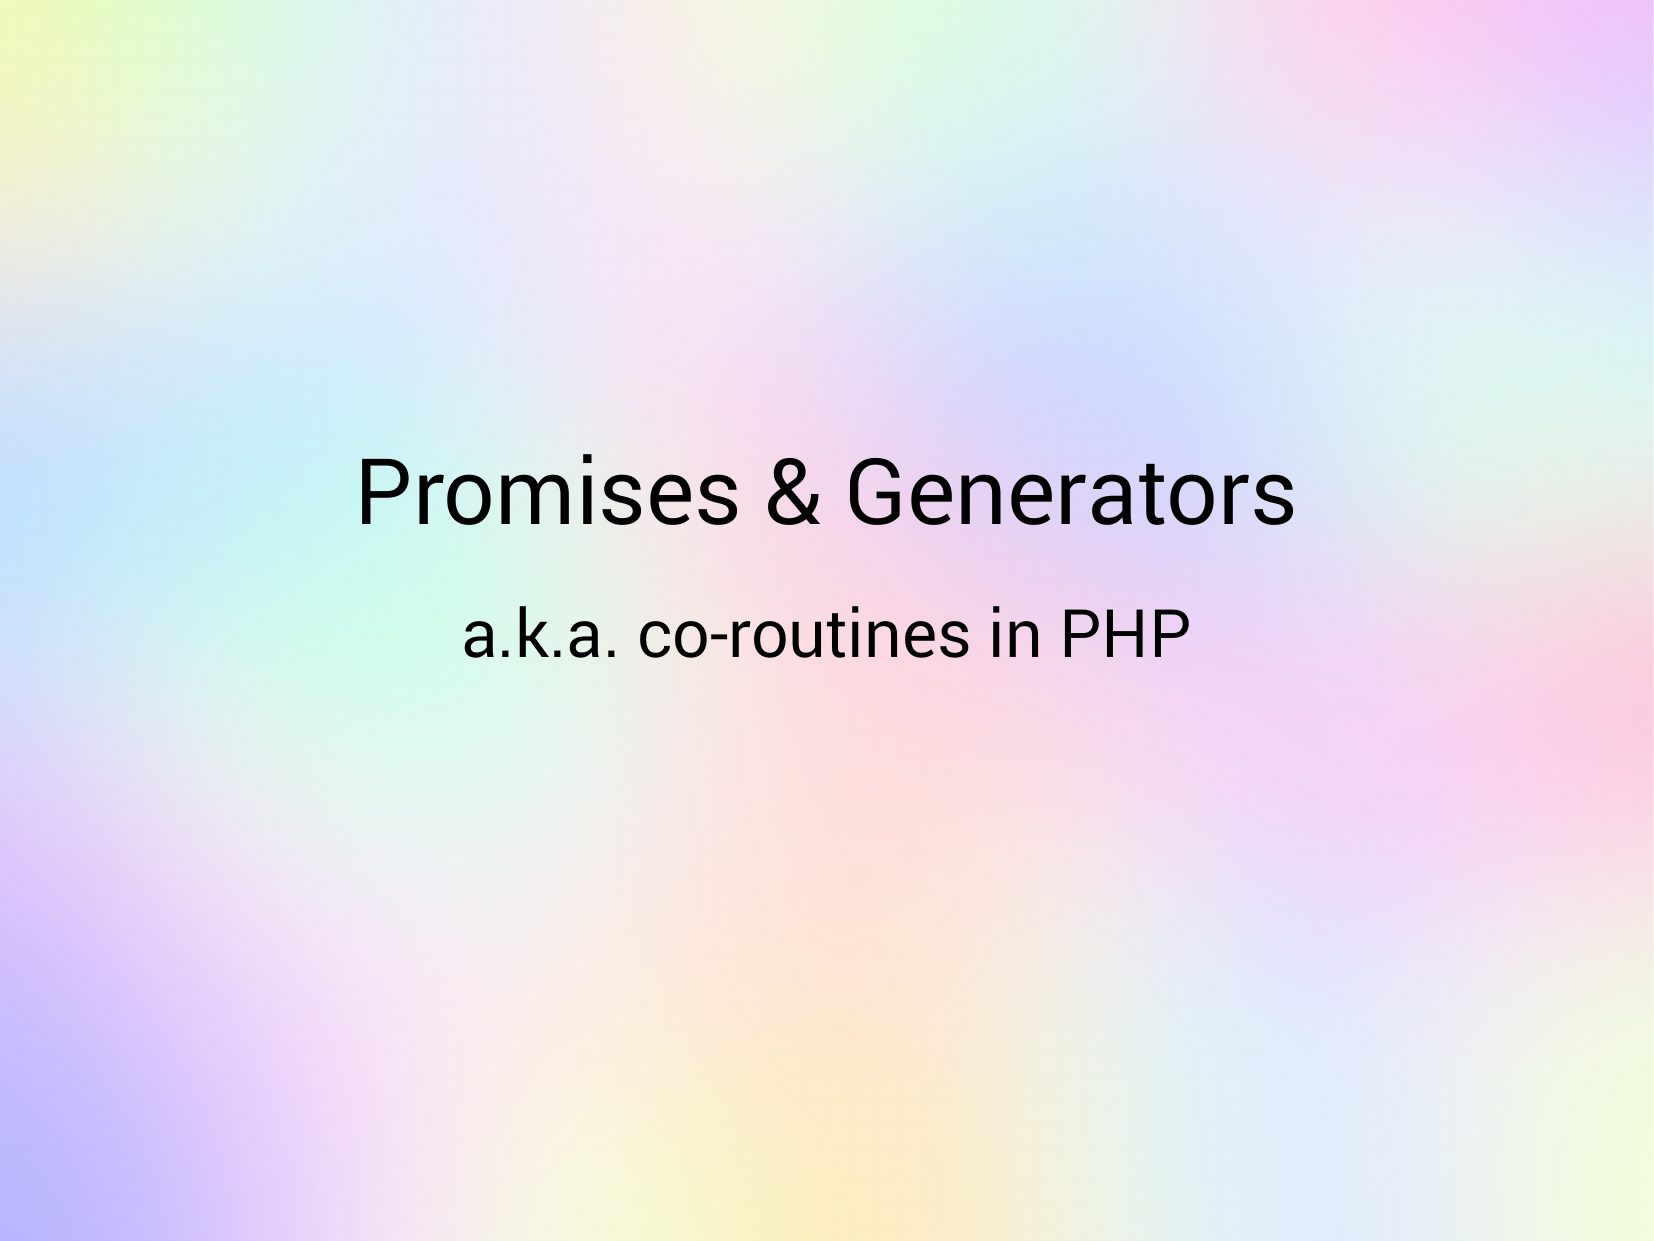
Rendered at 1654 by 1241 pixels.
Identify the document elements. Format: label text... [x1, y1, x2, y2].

picture [0, 0, 1654, 1241]
subtitle a.k.a. co-routines in PHP [82, 573, 1571, 697]
title Promises & Generators [82, 389, 1571, 573]
